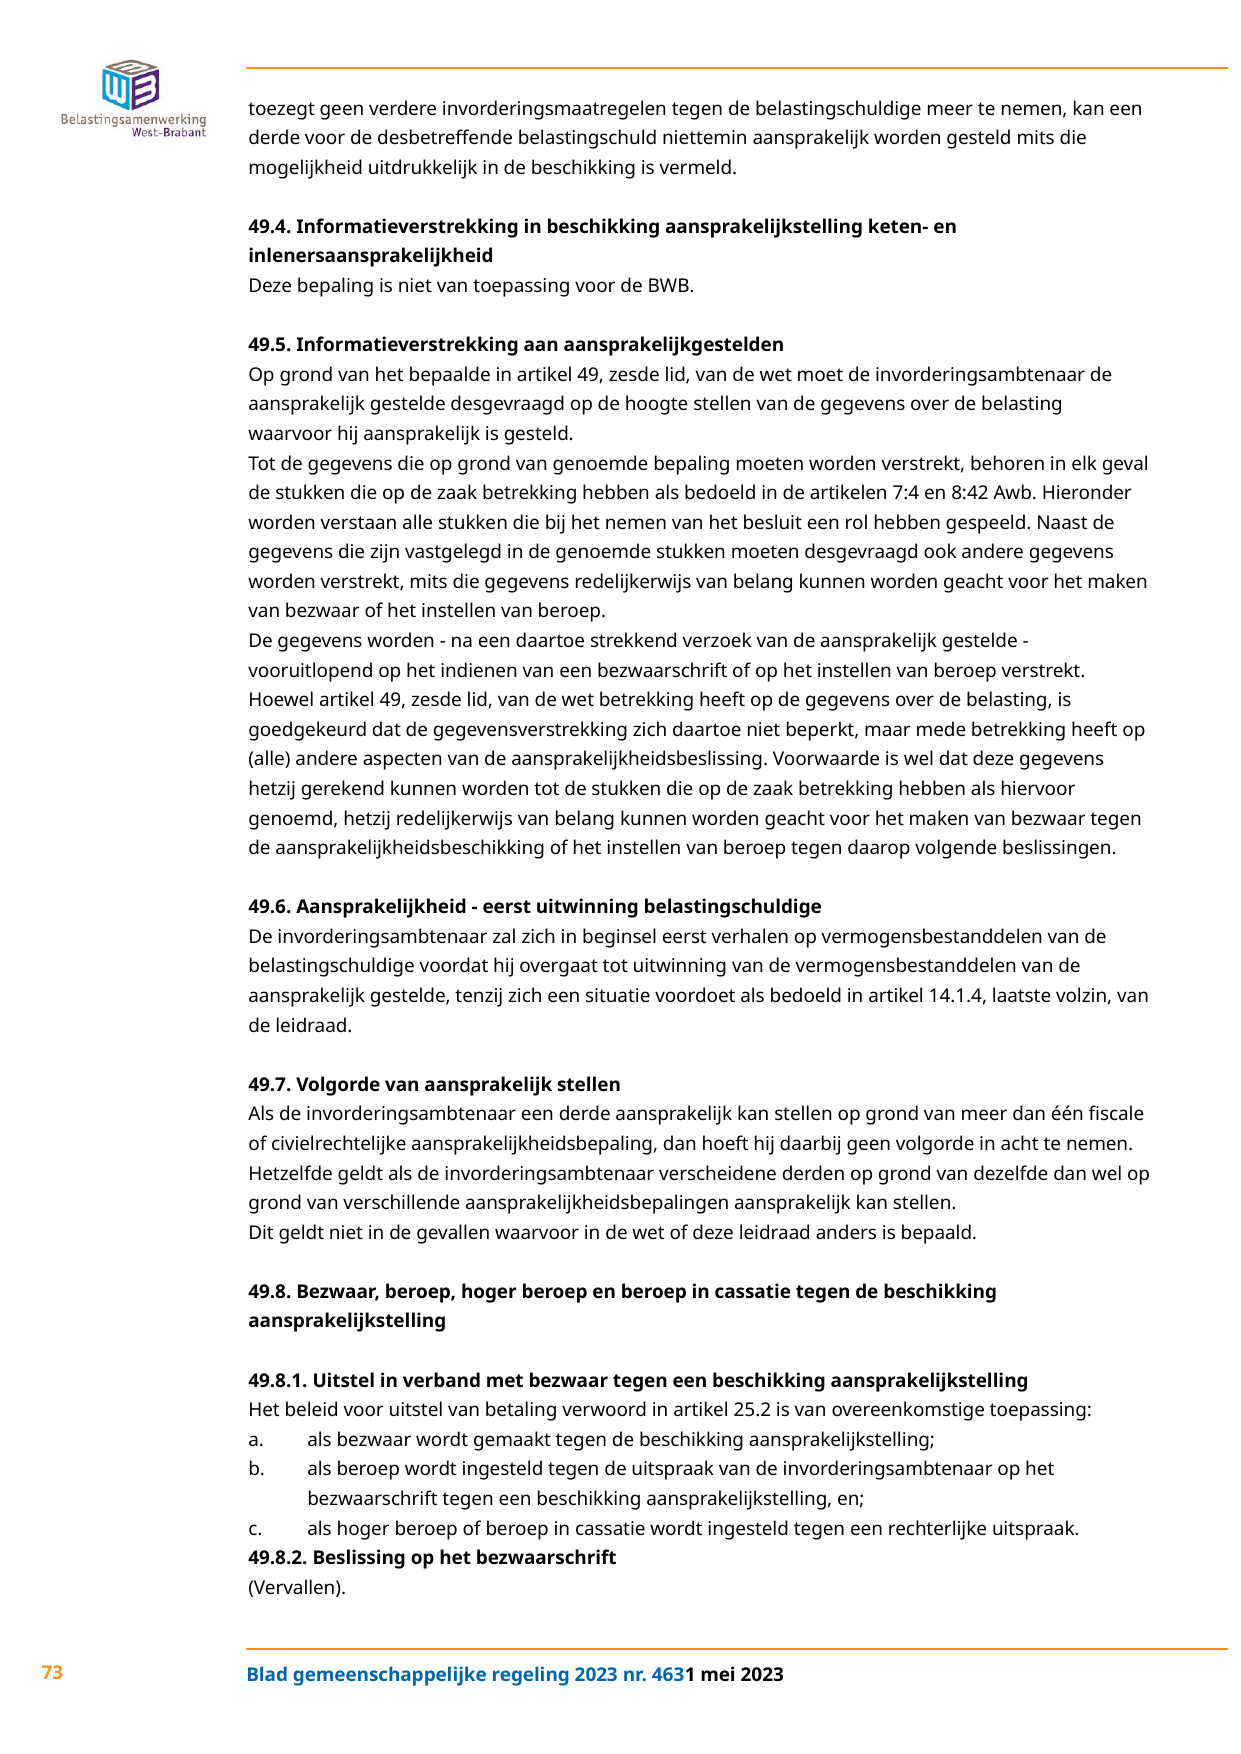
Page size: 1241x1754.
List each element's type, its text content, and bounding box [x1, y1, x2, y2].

text 49.6. Aansprakelijkheid - eerst uitwinning belastingschuldige [248, 893, 1152, 919]
text 49.8. Bezwaar, beroep, hoger beroep en beroep in cassatie tegen de beschikking aansprakelijkstelling [248, 1278, 1152, 1333]
text Tot de gegevens die op grond van genoemde bepaling moeten worden verstrekt, behoren in elk geval de stukken die op de zaak betrekking hebben als bedoeld in de artikelen 7:4 en 8:42 Awb. Hieronder worden verstaan alle stukken die bij het nemen van het besluit een rol hebben gespeeld. Naast de gegevens die zijn vastgelegd in de genoemde stukken moeten desgevraagd ook andere gegevens worden verstrekt, mits die gegevens redelijkerwijs van belang kunnen worden geacht voor het maken van bezwaar of het instellen van beroep. [248, 450, 1152, 623]
text 49.4. Informatieverstrekking in beschikking aansprakelijkstelling keten- en inlenersaansprakelijkheid [248, 213, 1152, 268]
text Als de invorderingsambtenaar een derde aansprakelijk kan stellen op grond van meer dan één fiscale of civielrechtelijke aansprakelijkheidsbepaling, dan hoeft hij daarbij geen volgorde in acht te nemen. Hetzelfde geldt als de invorderingsambtenaar verscheidene derden op grond van dezelfde dan wel op grond van verschillende aansprakelijkheidsbepalingen aansprakelijk kan stellen. [248, 1101, 1152, 1215]
text De gegevens worden - na een daartoe strekkend verzoek van de aansprakelijk gestelde - vooruitlopend op het indienen van een bezwaarschrift of op het instellen van beroep verstrekt. [248, 627, 1152, 683]
list als hoger beroep of beroep in cassatie wordt ingesteld tegen een rechterlijke uitspraak. [248, 1515, 1152, 1541]
text Hoewel artikel 49, zesde lid, van de wet betrekking heeft op de gegevens over de belasting, is goedgekeurd dat de gegevensverstrekking zich daartoe niet beperkt, maar mede betrekking heeft op (alle) andere aspecten van de aansprakelijkheidsbeslissing. Voorwaarde is wel dat deze gegevens hetzij gerekend kunnen worden tot de stukken die op de zaak betrekking hebben als hiervoor genoemd, hetzij redelijkerwijs van belang kunnen worden geacht voor het maken van bezwaar tegen de aansprakelijkheidsbeschikking of het instellen van beroep tegen daarop volgende beslissingen. [248, 686, 1152, 860]
text toezegt geen verdere invorderingsmaatregelen tegen de belastingschuldige meer te nemen, kan een derde voor de desbetreffende belastingschuld niettemin aansprakelijk worden gesteld mits die mogelijkheid uitdrukkelijk in de beschikking is vermeld. [248, 95, 1152, 180]
list als beroep wordt ingesteld tegen de uitspraak van de invorderingsambtenaar op het bezwaarschrift tegen een beschikking aansprakelijkstelling, en; [248, 1456, 1152, 1511]
text 49.8.2. Beslissing op het bezwaarschrift [248, 1544, 1152, 1570]
text Op grond van het bepaalde in artikel 49, zesde lid, van de wet moet de invorderingsambtenaar de aansprakelijk gestelde desgevraagd op de hoogte stellen van de gegevens over de belasting waarvoor hij aansprakelijk is gesteld. [248, 361, 1152, 446]
text 49.8.1. Uitstel in verband met bezwaar tegen een beschikking aansprakelijkstelling [248, 1367, 1152, 1393]
picture [41, 47, 231, 172]
text Dit geldt niet in de gevallen waarvoor in de wet of deze leidraad anders is bepaald. [248, 1219, 1152, 1245]
text (Vervallen). [248, 1574, 1152, 1600]
text 49.5. Informatieverstrekking aan aansprakelijkgestelden [248, 331, 1152, 357]
text 49.7. Volgorde van aansprakelijk stellen [248, 1071, 1152, 1097]
text Het beleid voor uitstel van betaling verwoord in artikel 25.2 is van overeenkomstige toepassing: [248, 1396, 1152, 1422]
text Deze bepaling is niet van toepassing voor de BWB. [248, 272, 1152, 298]
list als bezwaar wordt gemaakt tegen de beschikking aansprakelijkstelling; [248, 1426, 1152, 1452]
text De invorderingsambtenaar zal zich in beginsel eerst verhalen op vermogensbestanddelen van de belastingschuldige voordat hij overgaat tot uitwinning van de vermogensbestanddelen van de aansprakelijk gestelde, tenzij zich een situatie voordoet als bedoeld in artikel 14.1.4, laatste volzin, van de leidraad. [248, 923, 1152, 1038]
